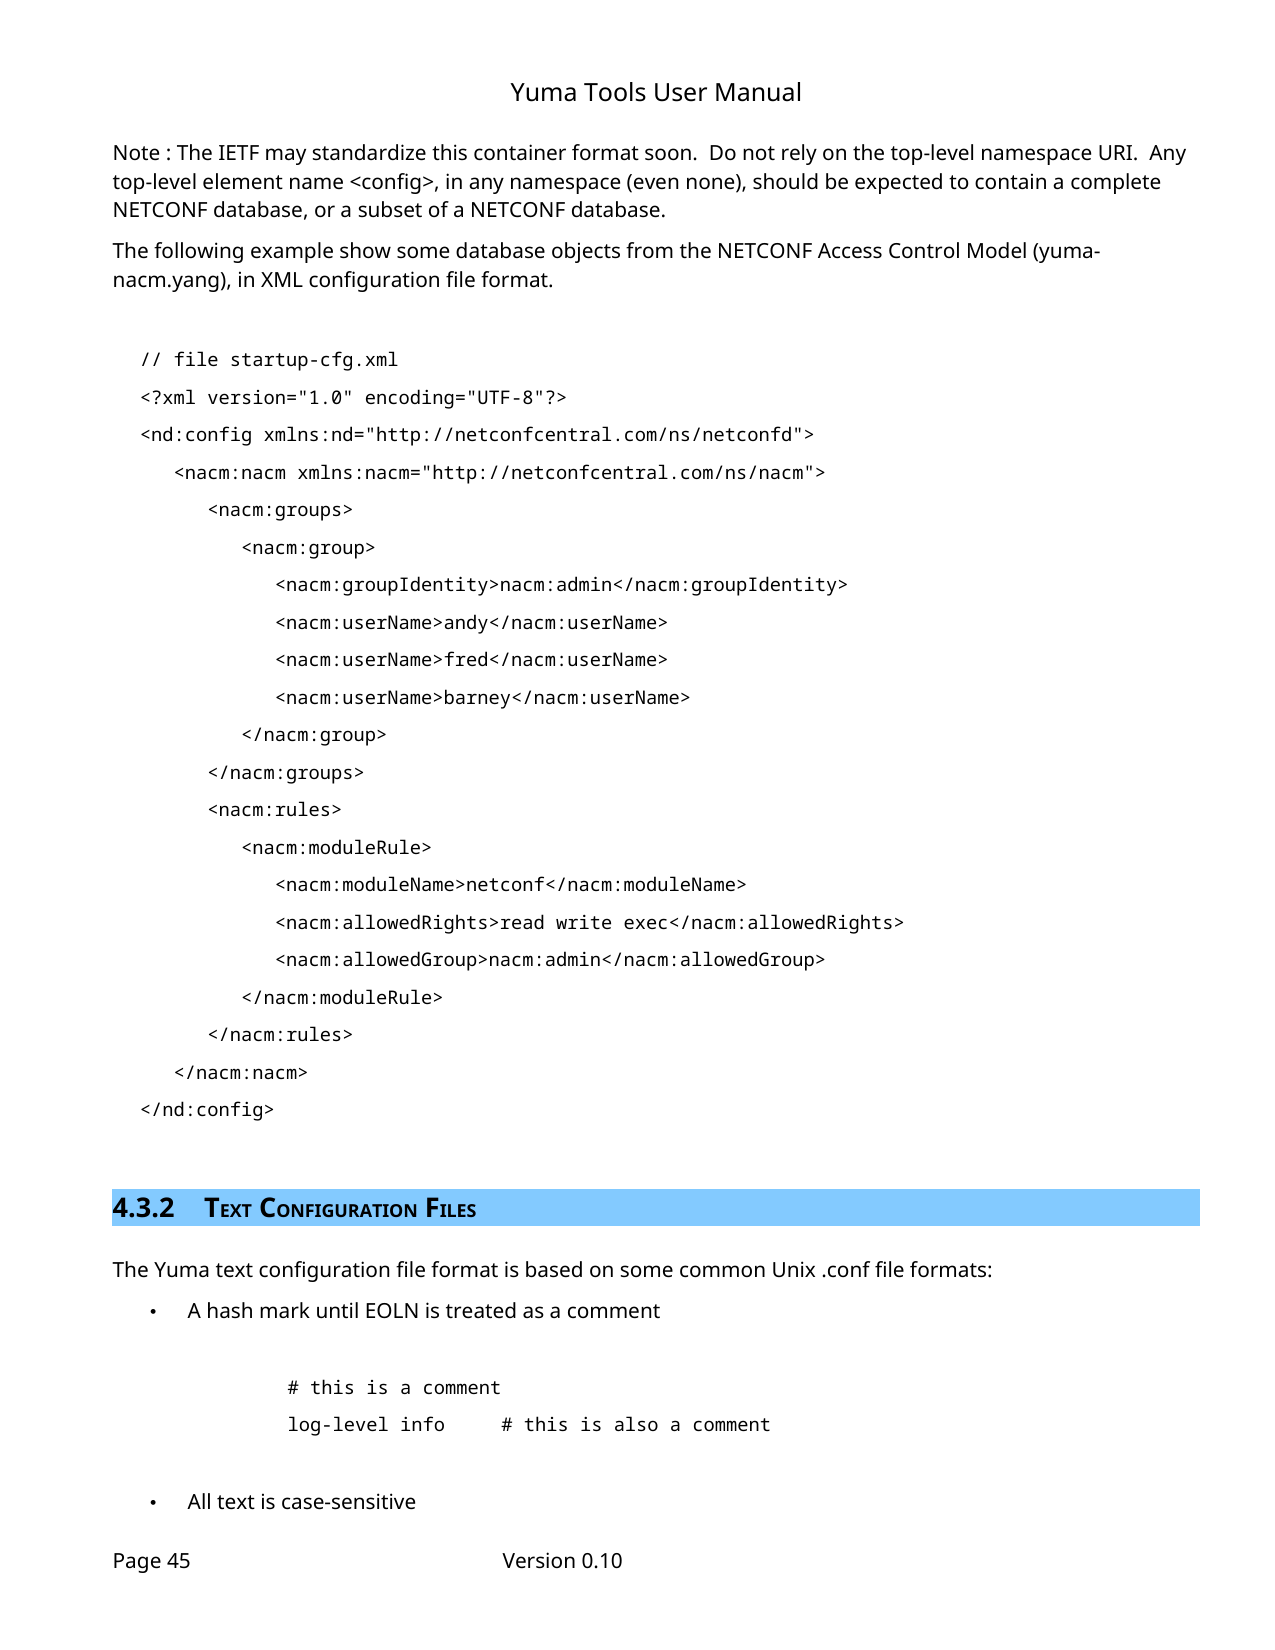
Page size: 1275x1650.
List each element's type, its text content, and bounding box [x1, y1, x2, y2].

text </nacm:group> [139, 722, 1200, 747]
text <nacm:moduleName>netconf</nacm:moduleName> [139, 872, 1200, 897]
text <nacm:allowedRights>read write exec</nacm:allowedRights> [139, 909, 1200, 935]
text <nacm:userName>barney</nacm:userName> [139, 684, 1200, 710]
text </nacm:moduleRule> [139, 984, 1200, 1010]
text </nacm:rules> [139, 1022, 1200, 1047]
text </nacm:groups> [139, 759, 1200, 785]
text <nacm:groupIdentity>nacm:admin</nacm:groupIdentity> [139, 572, 1200, 597]
text <nacm:group> [139, 534, 1200, 560]
text The Yuma text configuration file format is based on some common Unix .conf file formats: [112, 1255, 1200, 1283]
text <nacm:allowedGroup>nacm:admin</nacm:allowedGroup> [139, 947, 1200, 972]
text <nacm:userName>andy</nacm:userName> [139, 609, 1200, 635]
text <?xml version="1.0" encoding="UTF-8"?> [139, 384, 1200, 410]
text <nacm:rules> [139, 797, 1200, 822]
text The following example show some database objects from the NETCONF Access Control Model (yuma-nacm.yang), in XML configuration file format. [112, 236, 1200, 293]
text </nacm:nacm> [139, 1059, 1200, 1085]
text Note : The IETF may standardize this container format soon. Do not rely on the top-level namespace URI. Any top-level element name <config>, in any namespace (even none), should be expected to contain a complete NETCONF database, or a subset of a NETCONF database. [112, 138, 1200, 224]
list A hash mark until EOLN is treated as a comment [150, 1296, 1200, 1324]
text <nd:config xmlns:nd="http://netconfcentral.com/ns/netconfd"> [139, 422, 1200, 447]
text # this is a comment [139, 1374, 1200, 1400]
text <nacm:groups> [139, 497, 1200, 522]
list All text is case-sensitive [150, 1487, 1200, 1515]
text // file startup-cfg.xml [139, 347, 1200, 372]
text <nacm:moduleRule> [139, 834, 1200, 860]
text </nd:config> [139, 1097, 1200, 1122]
subtitle Text Configuration Files [112, 1189, 1200, 1226]
text <nacm:nacm xmlns:nacm="http://netconfcentral.com/ns/nacm"> [139, 459, 1200, 485]
text log-level info # this is also a comment [139, 1412, 1200, 1437]
text <nacm:userName>fred</nacm:userName> [139, 647, 1200, 672]
